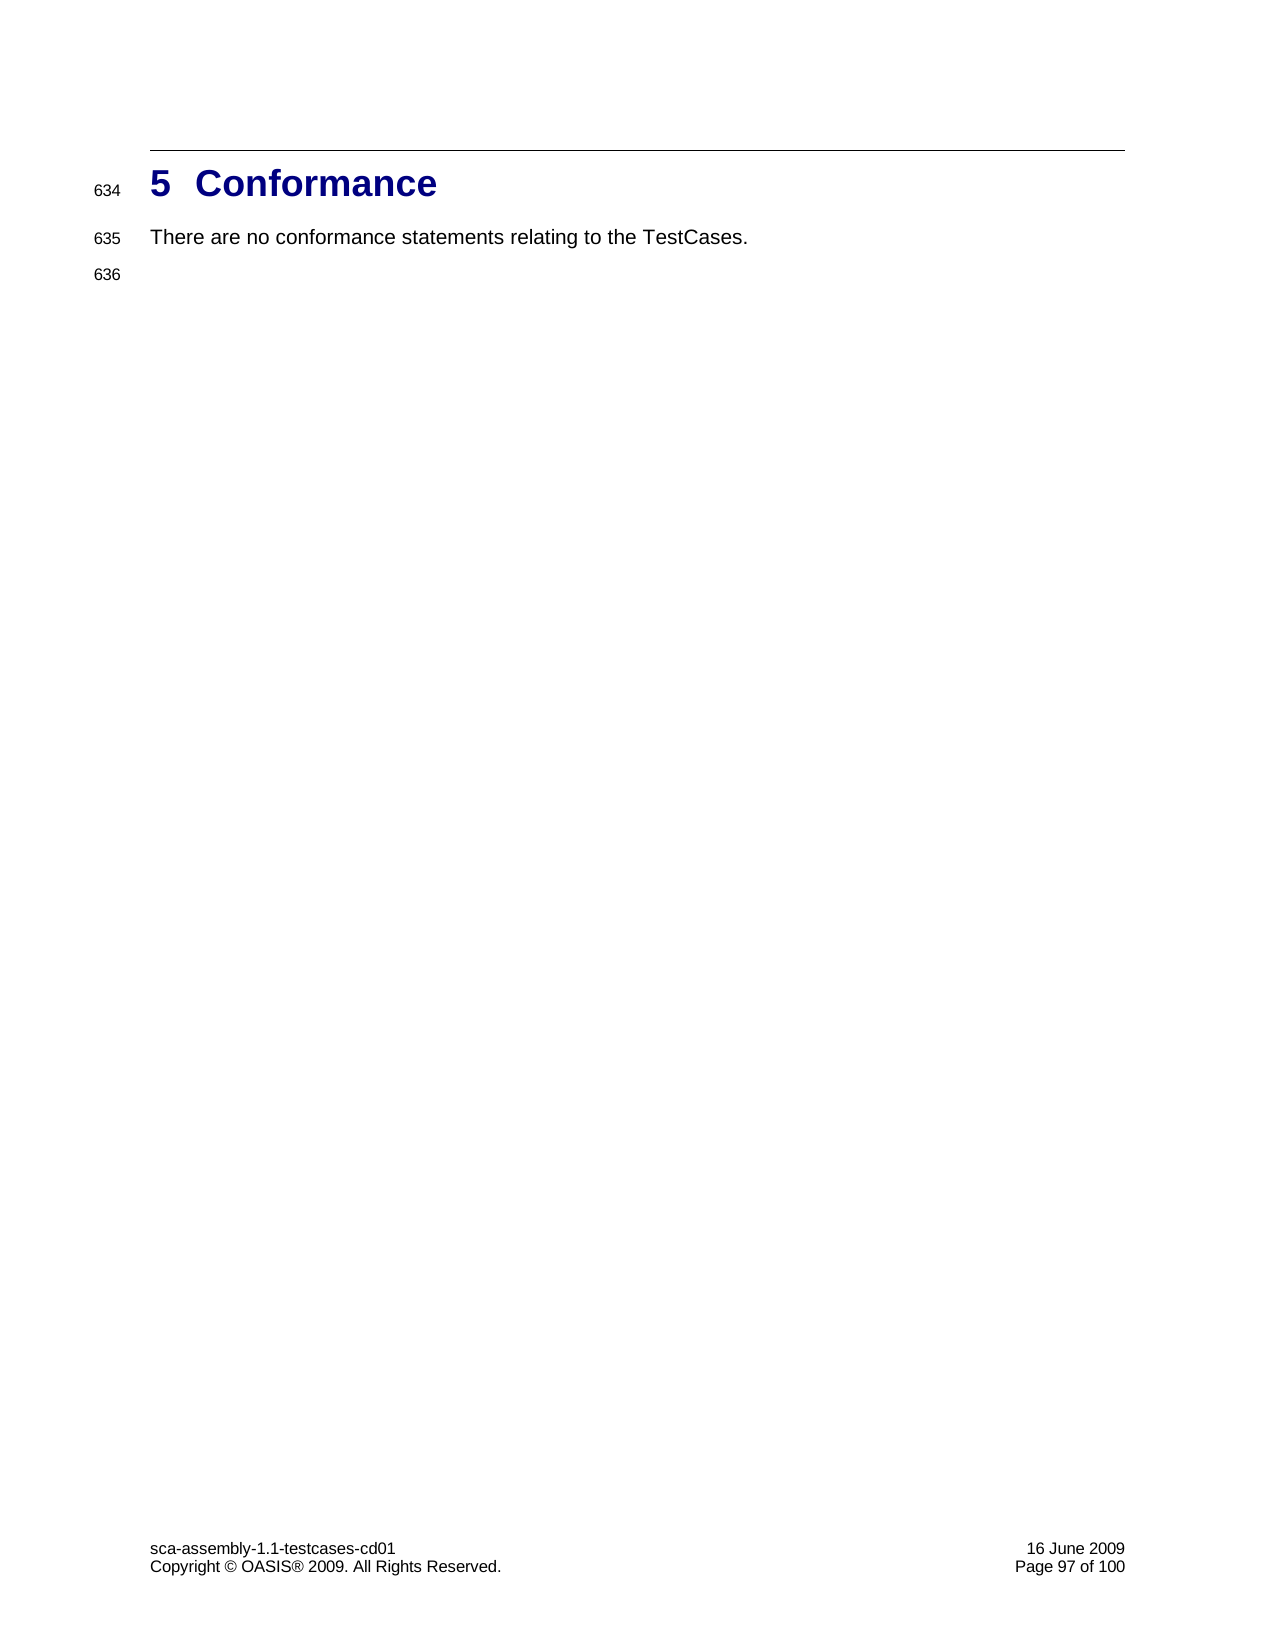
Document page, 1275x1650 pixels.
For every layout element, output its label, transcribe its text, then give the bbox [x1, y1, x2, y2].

subtitle Conformance [150, 151, 1125, 204]
text There are no conformance statements relating to the TestCases. [150, 225, 1125, 249]
